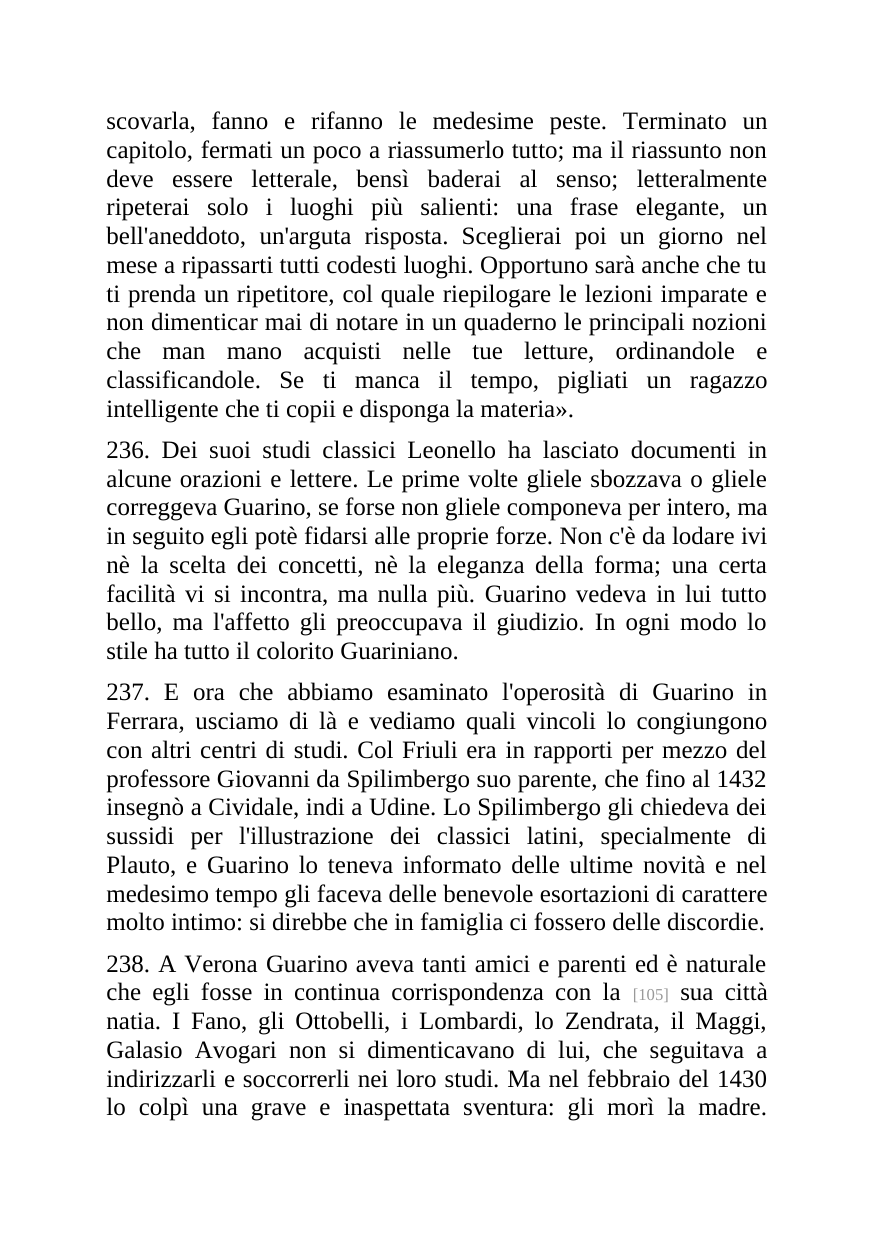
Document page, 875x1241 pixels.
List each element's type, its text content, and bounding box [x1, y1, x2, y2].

text scovarla, fanno e rifanno le medesime peste. Terminato un capitolo, fermati un poco a riassumerlo tutto; ma il riassunto non deve essere letterale, bensì baderai al senso; letteralmente ripeterai solo i luoghi più salienti: una frase elegante, un bell'aneddoto, un'arguta risposta. Sceglierai poi un giorno nel mese a ripassarti tutti codesti luoghi. Opportuno sarà anche che tu ti prenda un ripetitore, col quale riepilogare le lezioni imparate e non dimenticar mai di notare in un quaderno le principali nozioni che man mano acquisti nelle tue letture, ordinandole e classificandole. Se ti manca il tempo, pigliati un ragazzo intelligente che ti copii e disponga la materia». [106, 106, 768, 422]
text 238. A Verona Guarino aveva tanti amici e parenti ed è naturale che egli fosse in continua corrispondenza con la [105] sua città natia. I Fano, gli Ottobelli, i Lombardi, lo Zendrata, il Maggi, Galasio Avogari non si dimenticavano di lui, che seguitava a indirizzarli e soccorrerli nei loro studi. Ma nel febbraio del 1430 lo colpì una grave e inaspettata sventura: gli morì la madre. [106, 949, 768, 1121]
text 237. E ora che abbiamo esaminato l'operosità di Guarino in Ferrara, usciamo di là e vediamo quali vincoli lo congiungono con altri centri di studi. Col Friuli era in rapporti per mezzo del professore Giovanni da Spilimbergo suo parente, che fino al 1432 insegnò a Cividale, indi a Udine. Lo Spilimbergo gli chiedeva dei sussidi per l'illustrazione dei classici latini, specialmente di Plauto, e Guarino lo teneva informato delle ultime novità e nel medesimo tempo gli faceva delle benevole esortazioni di carattere molto intimo: si direbbe che in famiglia ci fossero delle discordie. [106, 677, 768, 936]
text 236. Dei suoi studi classici Leonello ha lasciato documenti in alcune orazioni e lettere. Le prime volte gliele sbozzava o gliele correggeva Guarino, se forse non gliele componeva per intero, ma in seguito egli potè fidarsi alle proprie forze. Non c'è da lodare ivi nè la scelta dei concetti, nè la eleganza della forma; una certa facilità vi si incontra, ma nulla più. Guarino vedeva in lui tutto bello, ma l'affetto gli preoccupava il giudizio. In ogni modo lo stile ha tutto il colorito Guariniano. [106, 435, 768, 665]
